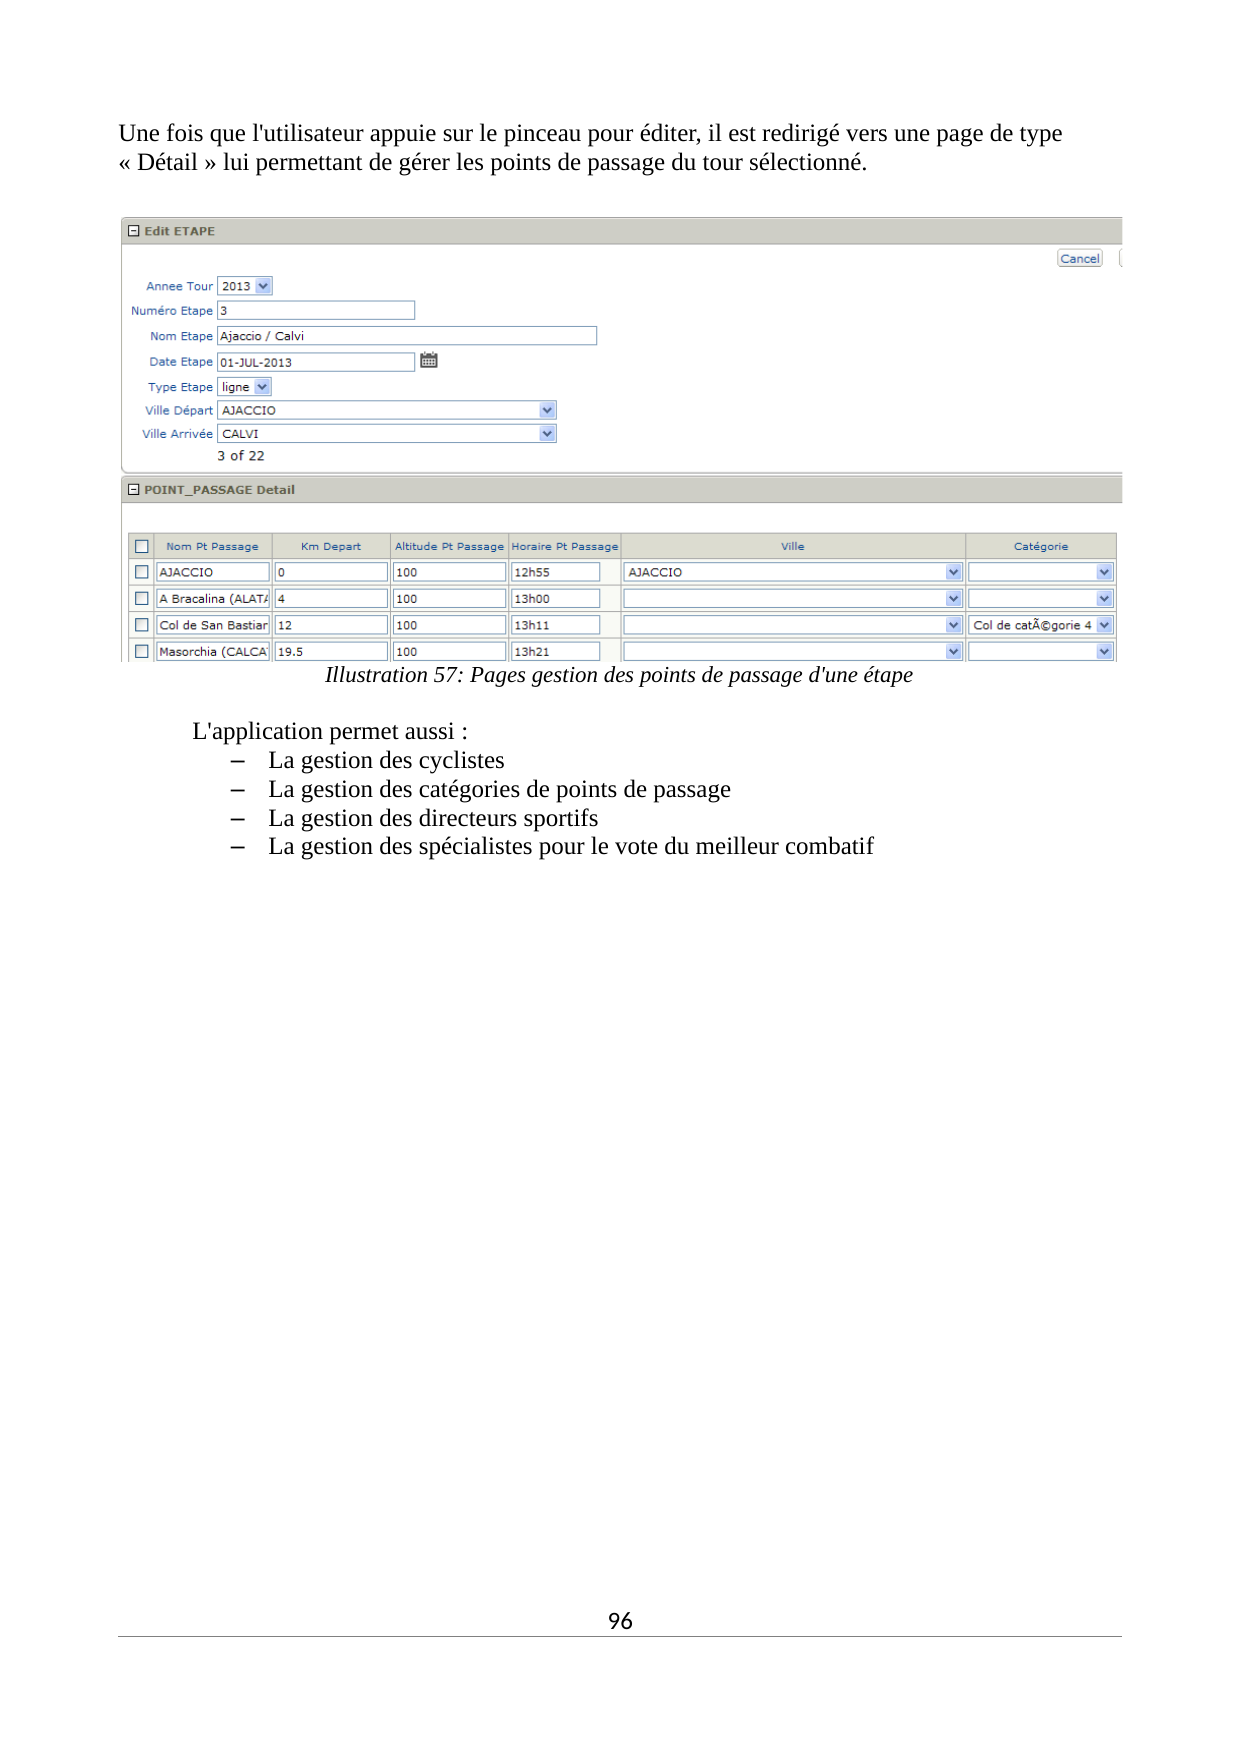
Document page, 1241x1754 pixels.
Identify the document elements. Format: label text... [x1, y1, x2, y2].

text Illustration 57: Pages gestion des points de passage d'une étape [118, 662, 1122, 688]
text L'application permet aussi : [118, 716, 1122, 745]
text Une fois que l'utilisateur appuie sur le pinceau pour éditer, il est redirigé vers une page de type « Détail » lui permettant de gérer les points de passage du tour sélectionné. [118, 118, 1122, 176]
list La gestion des cyclistes [231, 745, 1122, 774]
list La gestion des spécialistes pour le vote du meilleur combatif [231, 831, 1122, 860]
list La gestion des catégories de points de passage [231, 774, 1122, 803]
list La gestion des directeurs sportifs [231, 803, 1122, 831]
